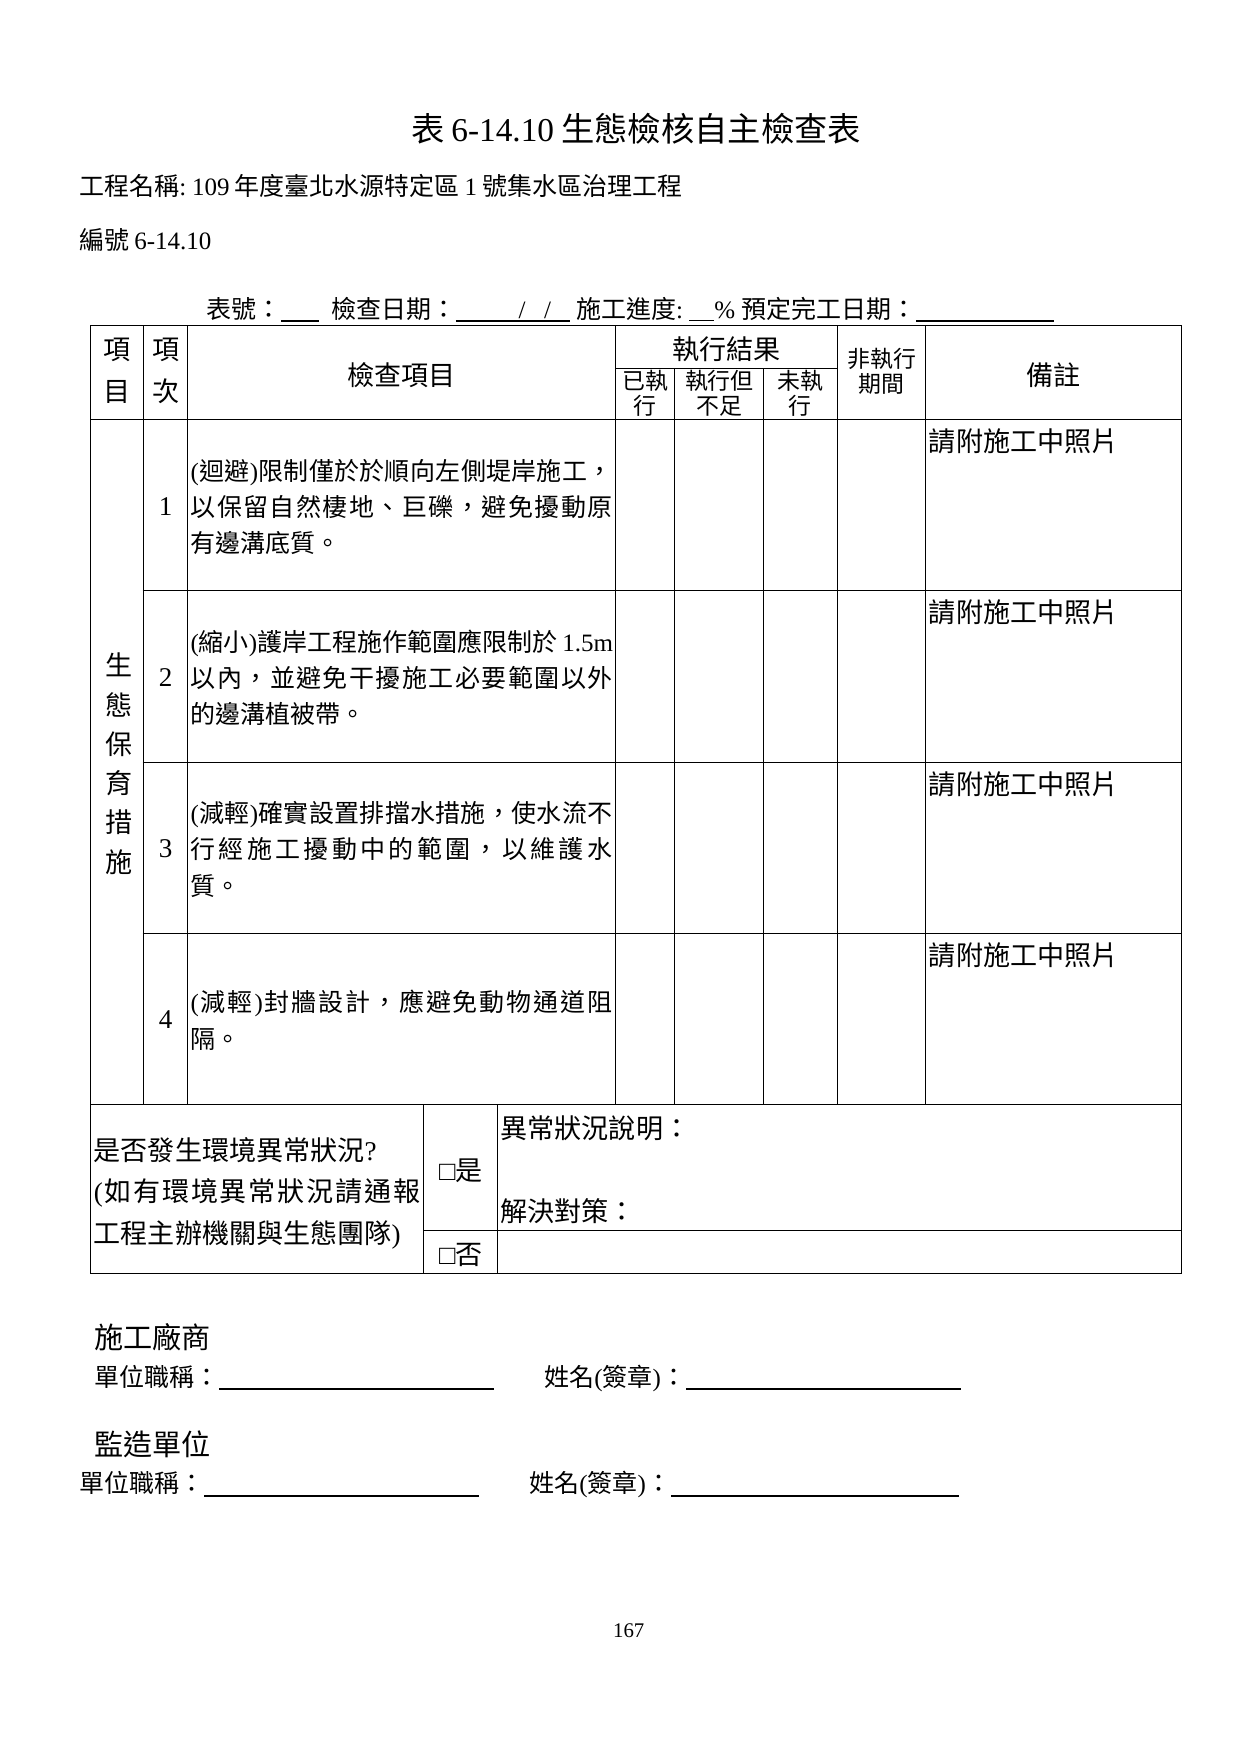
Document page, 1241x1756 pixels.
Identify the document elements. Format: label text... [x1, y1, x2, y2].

text 工程名稱: 109年度臺北水源特定區1號集水區治理工程 [79, 152, 1193, 206]
table_cell 未執行 [764, 369, 837, 419]
table_cell 生態保育措施 [91, 420, 143, 1104]
table_cell [616, 934, 674, 1104]
table_cell [498, 1231, 1181, 1273]
table_cell 2 [144, 591, 187, 762]
table_cell (減輕)確實設置排擋水措施，使水流不行經施工擾動中的範圍，以維護水質。 [188, 763, 615, 933]
table_cell [764, 763, 837, 933]
table_cell 請附施工中照片 [926, 934, 1181, 1104]
table_cell [675, 934, 763, 1104]
table_cell [764, 420, 837, 590]
table_header 執行結果 [616, 326, 837, 368]
table_cell [764, 591, 837, 762]
table_cell 3 [144, 763, 187, 933]
table_cell [764, 934, 837, 1104]
table_header 非執行期間 [838, 326, 925, 419]
text 表號： 檢查日期： / / 施工進度: % 預定完工日期： [79, 289, 1193, 325]
text 施工廠商 [94, 1316, 1136, 1357]
table_header 檢查項目 [188, 326, 615, 419]
table_cell 4 [144, 934, 187, 1104]
table_cell □是 [424, 1105, 497, 1230]
table_cell 已執行 [616, 369, 674, 419]
table_cell (迴避)限制僅於於順向左側堤岸施工，以保留自然棲地、巨礫，避免擾動原有邊溝底質。 [188, 420, 615, 590]
table_cell [838, 591, 925, 762]
table_cell [838, 934, 925, 1104]
text 編號6-14.10 [79, 206, 1193, 260]
table_cell □否 [424, 1231, 497, 1273]
table_cell [675, 420, 763, 590]
table_cell [675, 763, 763, 933]
table_cell [838, 420, 925, 590]
table_cell [838, 763, 925, 933]
table_cell 執行但不足 [675, 369, 763, 419]
table_cell [616, 763, 674, 933]
table_cell 請附施工中照片 [926, 763, 1181, 933]
table_cell (縮小)護岸工程施作範圍應限制於1.5m以內，並避免干擾施工必要範圍以外的邊溝植被帶。 [188, 591, 615, 762]
table_cell [675, 591, 763, 762]
text 監造單位 [94, 1422, 1136, 1464]
table_header 備註 [926, 326, 1181, 419]
table_cell 異常狀況說明： 解決對策： [498, 1105, 1181, 1230]
text 單位職稱： 姓名(簽章)： [94, 1357, 1136, 1393]
table_cell [616, 420, 674, 590]
table_cell 是否發生環境異常狀況? (如有環境異常狀況請通報工程主辦機關與生態團隊) [91, 1105, 423, 1273]
text 表6-14.10生態檢核自主檢查表 [79, 98, 1193, 152]
table_cell (減輕)封牆設計，應避免動物通道阻隔。 [188, 934, 615, 1104]
text 單位職稱： 姓名(簽章)： [79, 1464, 1193, 1500]
table_header 項次 [144, 326, 187, 419]
table_header 項 目 [91, 326, 143, 419]
table_cell 請附施工中照片 [926, 591, 1181, 762]
table_cell 請附施工中照片 [926, 420, 1181, 590]
table_cell [616, 591, 674, 762]
table_cell 1 [144, 420, 187, 590]
